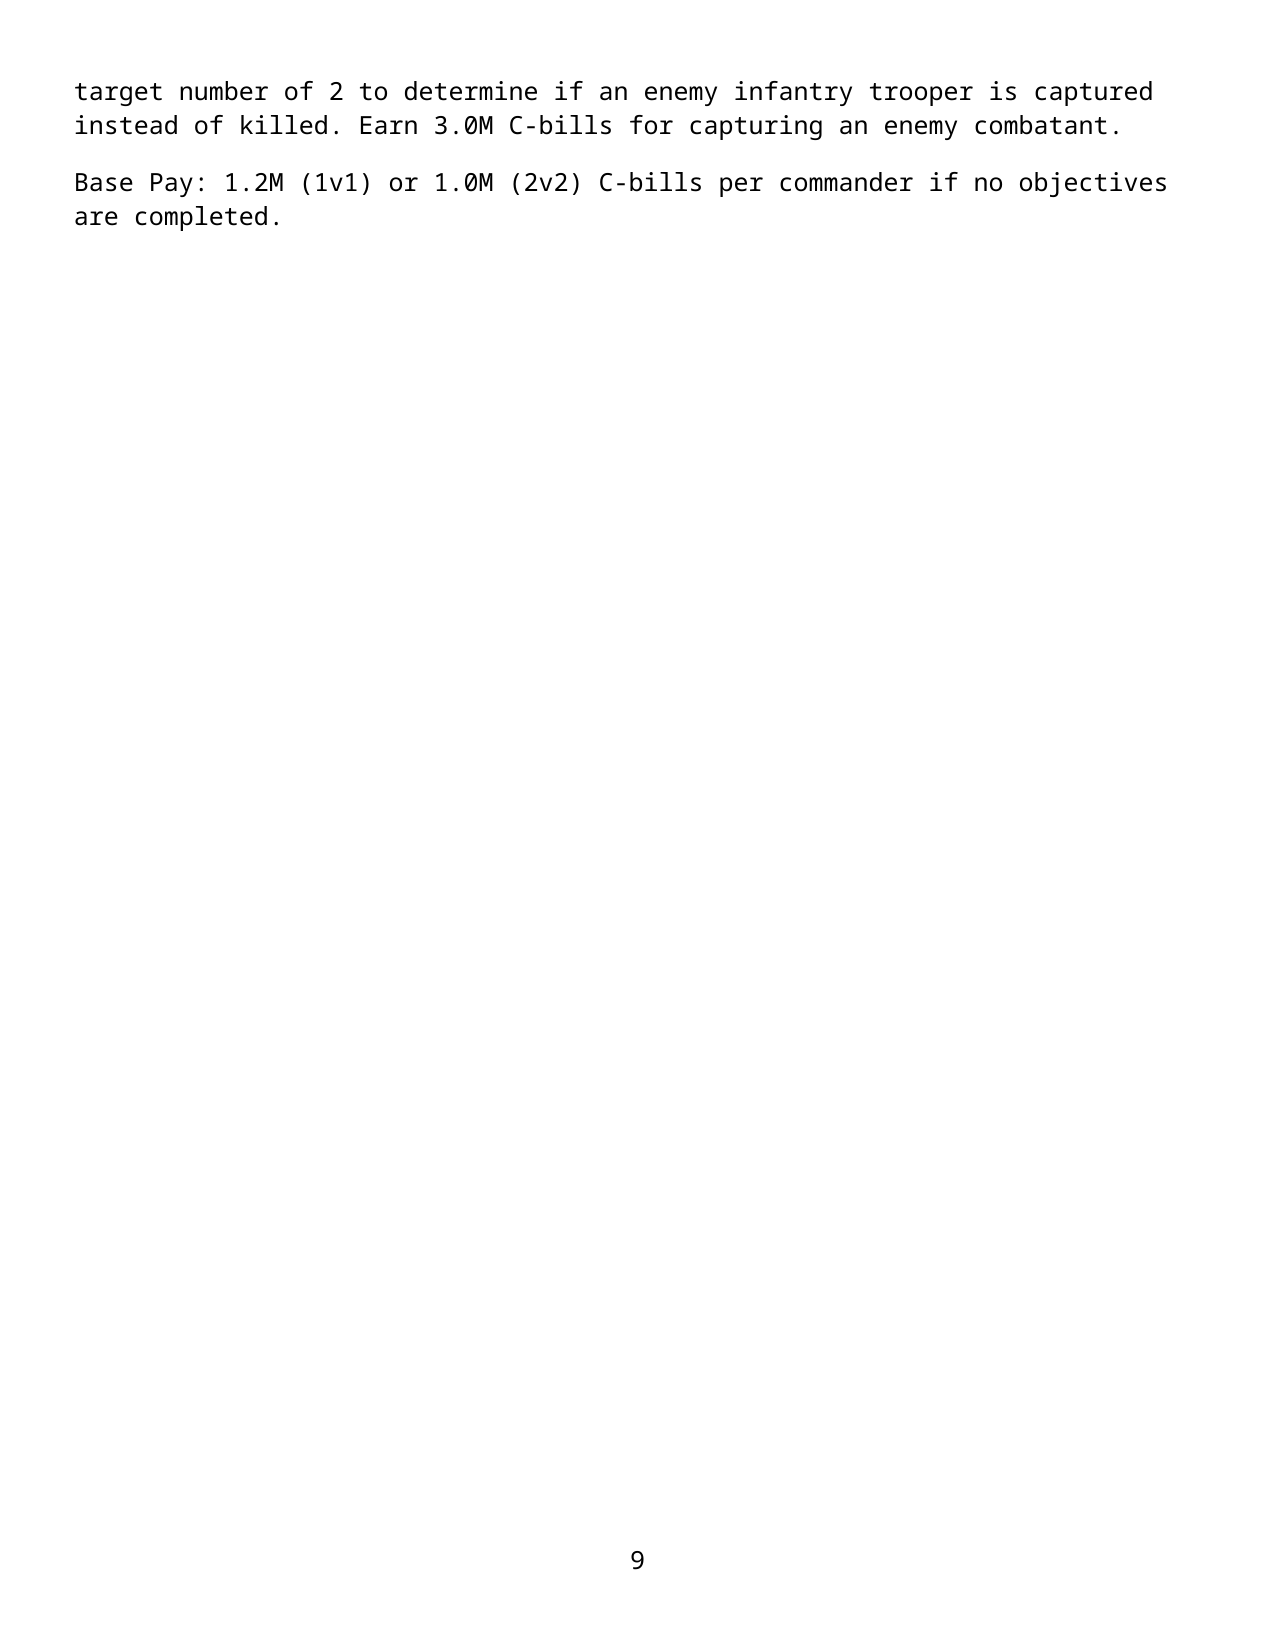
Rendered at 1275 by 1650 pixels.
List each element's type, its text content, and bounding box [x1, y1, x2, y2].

text Base Pay: 1.2M (1v1) or 1.0M (2v2) C-bills per commander if no objectives are completed. [73, 164, 1201, 232]
text target number of 2 to determine if an enemy infantry trooper is captured instead of killed. Earn 3.0M C-bills for capturing an enemy combatant. [73, 73, 1201, 142]
